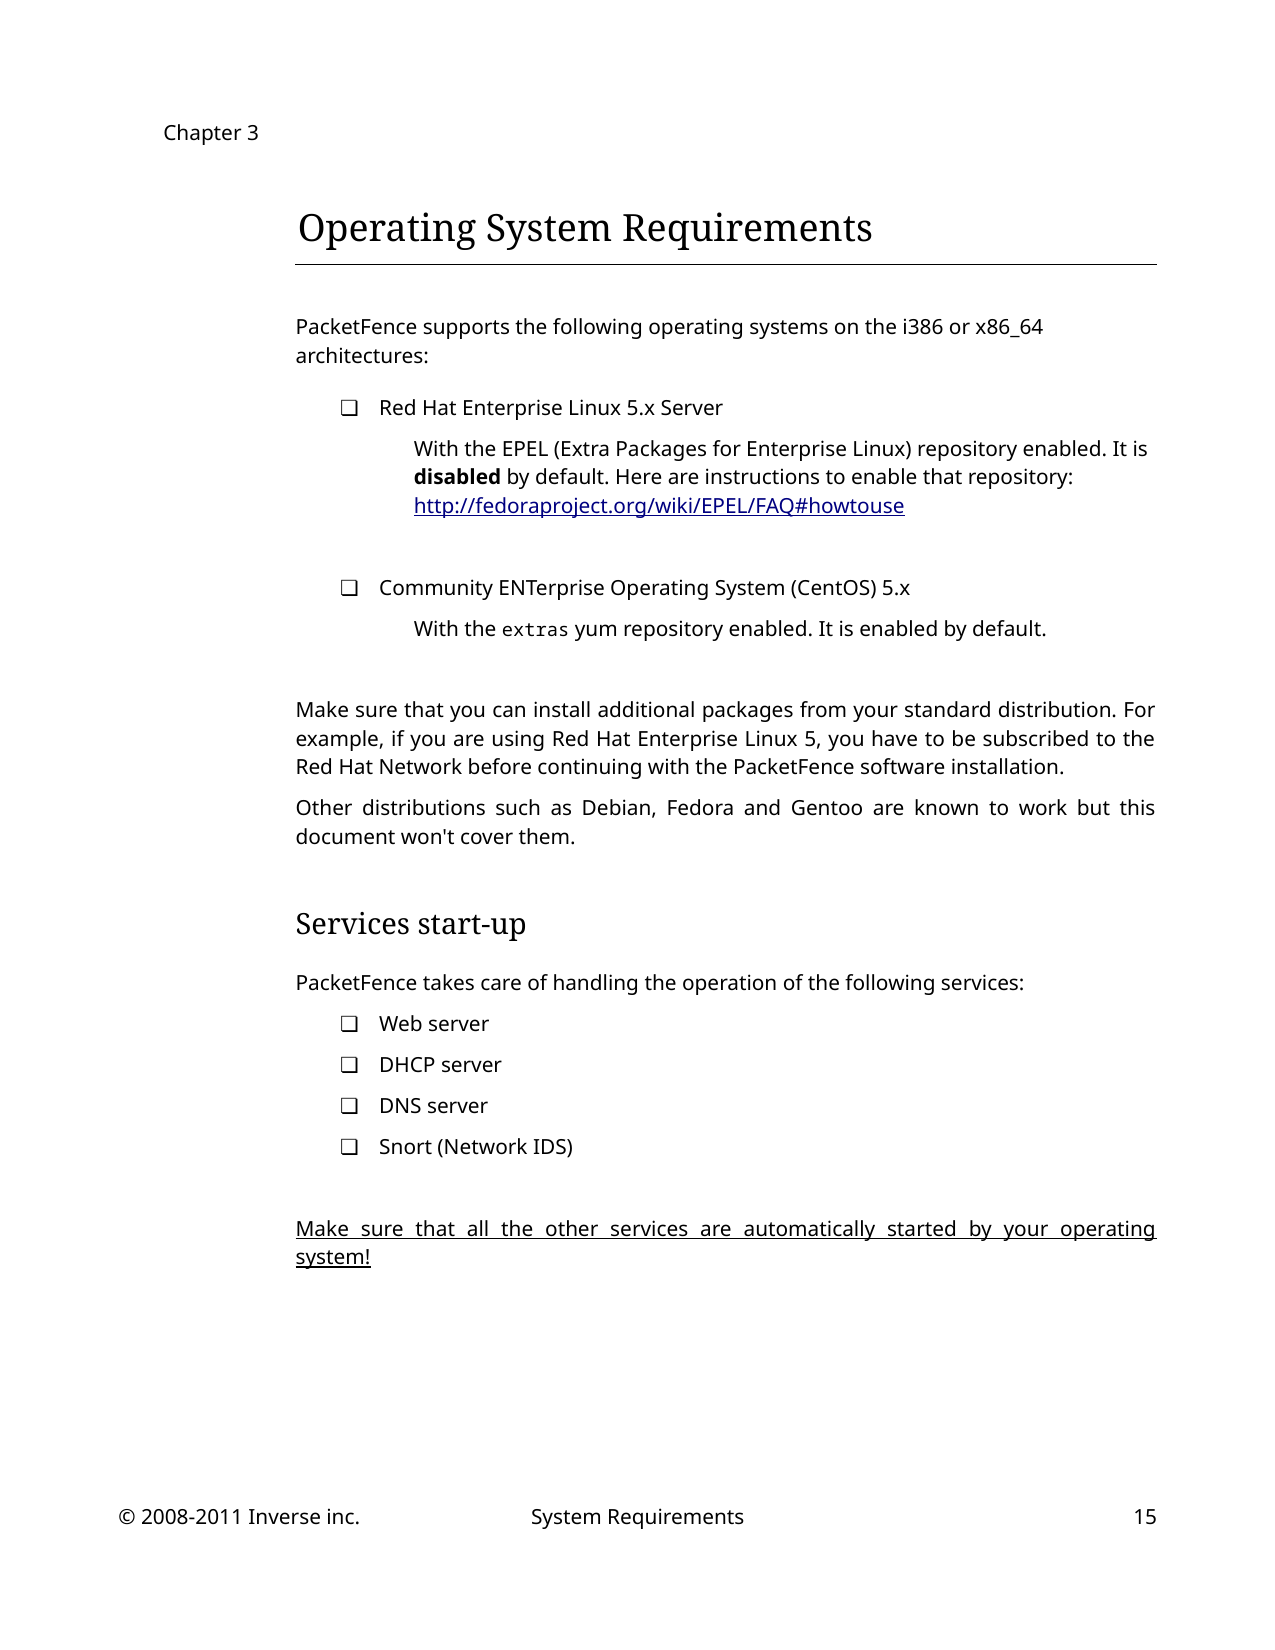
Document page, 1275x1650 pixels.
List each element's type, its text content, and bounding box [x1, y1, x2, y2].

text PacketFence takes care of handling the operation of the following services: [295, 968, 1157, 997]
list ❏ Community ENTerprise Operating System (CentOS) 5.x [340, 573, 1157, 601]
list ❏ Red Hat Enterprise Linux 5.x Server [340, 393, 1157, 421]
list ❏ Snort (Network IDS) [340, 1132, 1157, 1160]
list ❏ DHCP server [340, 1050, 1157, 1078]
list With the EPEL (Extra Packages for Enterprise Linux) repository enabled. It is disabled by default. Here are instructions to enable that repository: http://fedoraproject.org/wiki/EPEL/FAQ#howtouse [413, 434, 1157, 519]
text Make sure that all the other services are automatically started by your operating [295, 1214, 1157, 1238]
list ❏ Web server [340, 1009, 1157, 1037]
list ❏ DNS server [340, 1091, 1157, 1119]
text With the extras yum repository enabled. It is enabled by default. [413, 614, 1157, 642]
text PacketFence supports the following operating systems on the i386 or x86_64 architectures: [295, 312, 1157, 369]
subtitle Operating System Requirements [295, 201, 1157, 264]
subtitle Services start-up [295, 904, 1157, 943]
text Make sure that you can install additional packages from your standard distribution. For example, if you are using Red Hat Enterprise Linux 5, you have to be subscribed to the Red Hat Network before continuing with the PacketFence software installation. [295, 696, 1157, 781]
text system! [295, 1239, 1157, 1271]
text Other distributions such as Debian, Fedora and Gentoo are known to work but this document won't cover them. [295, 793, 1157, 850]
